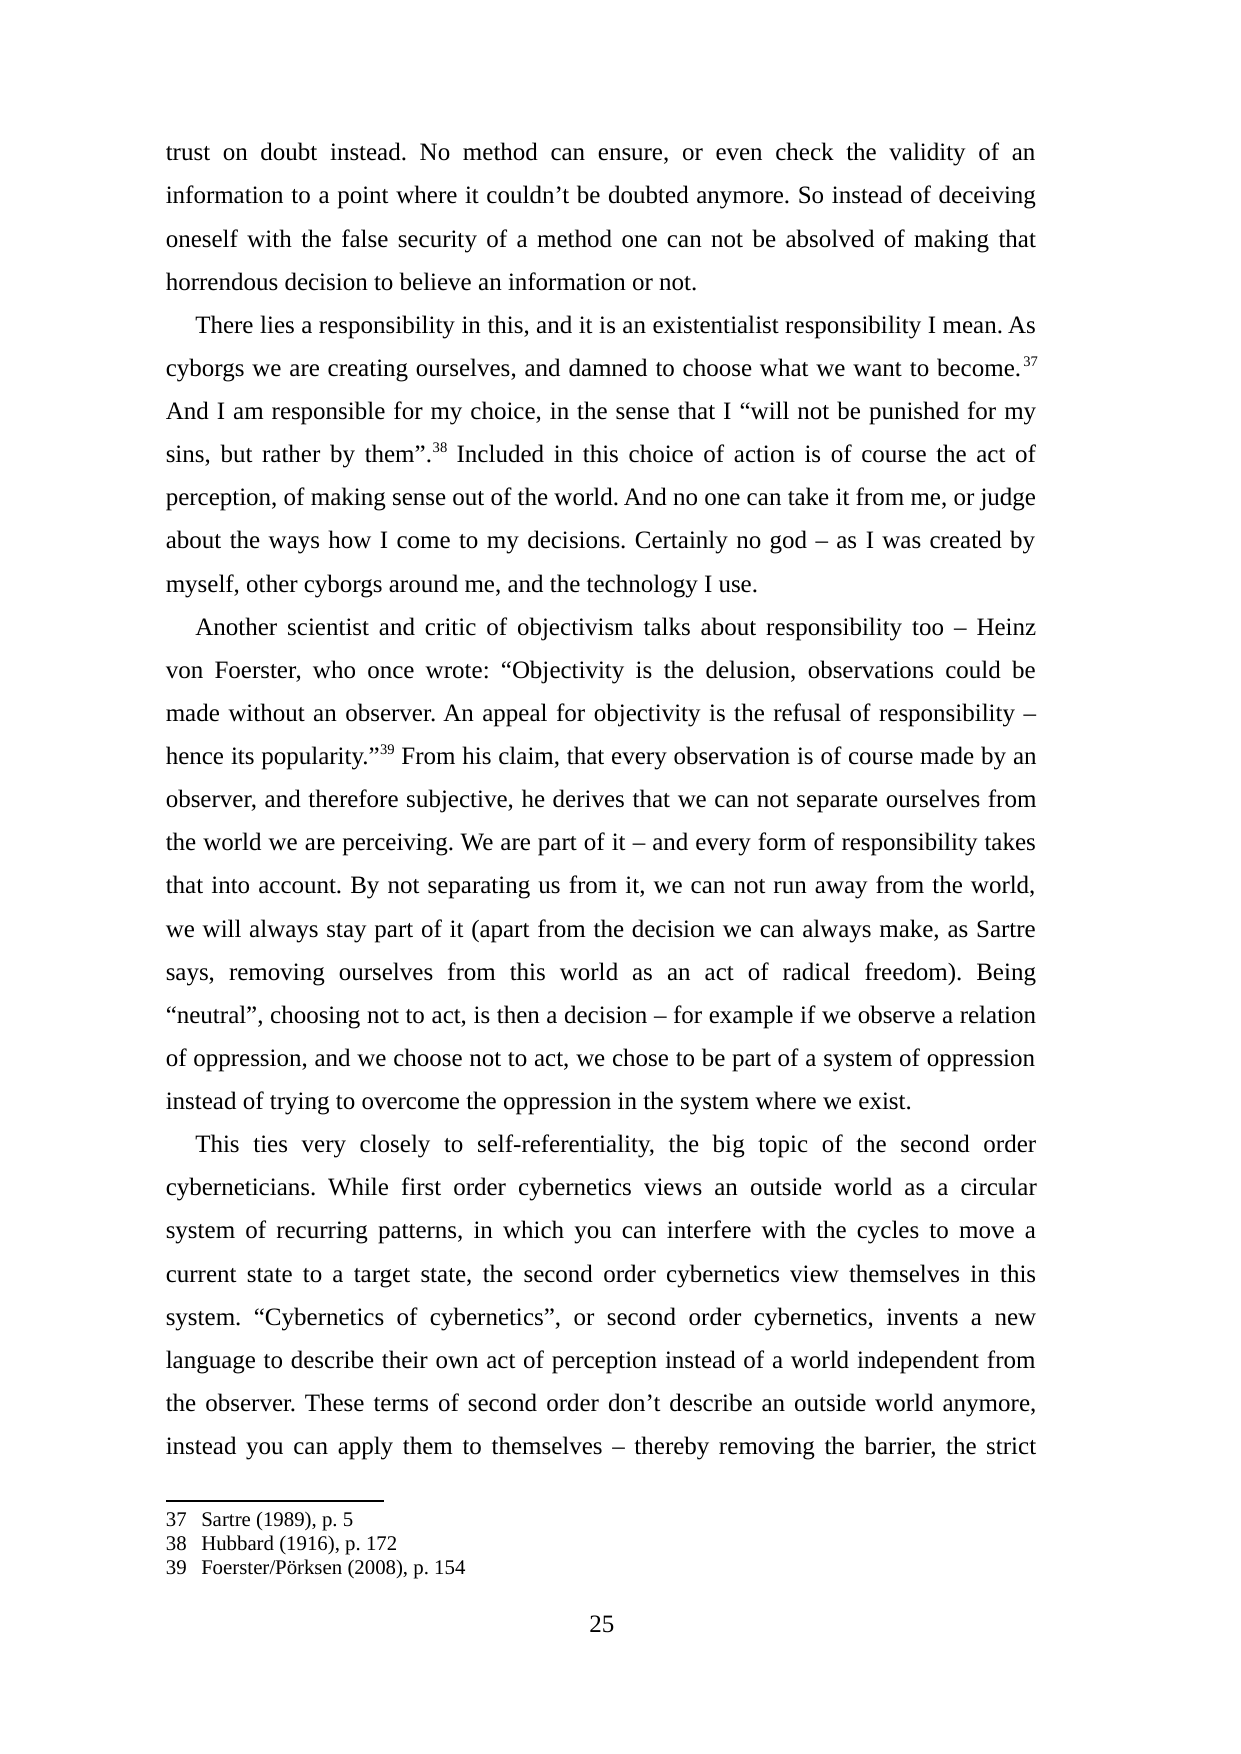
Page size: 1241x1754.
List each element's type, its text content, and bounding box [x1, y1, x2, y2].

text trust on doubt instead. No method can ensure, or even check the validity of an information to a point where it couldn’t be doubted anymore. So instead of deceiving oneself with the false security of a method one can not be absolved of making that horrendous decision to believe an information or not. [166, 137, 1037, 296]
text Another scientist and critic of objectivism talks about responsibility too – Heinz von Foerster, who once wrote: “Objectivity is the delusion, observations could be made without an observer. An appeal for objectivity is the refusal of responsibility – hence its popularity.” From his claim, that every observation is of course made by an observer, and therefore subjective, he derives that we can not separate ourselves from the world we are perceiving. We are part of it – and every form of responsibility takes that into account. By not separating us from it, we can not run away from the world, we will always stay part of it (apart from the decision we can always make, as Sartre says, removing ourselves from this world as an act of radical freedom). Being “neutral”, choosing not to act, is then a decision – for example if we observe a relation of oppression, and we choose not to act, we chose to be part of a system of oppression instead of trying to overcome the oppression in the system where we exist. [166, 612, 1037, 1115]
text There lies a responsibility in this, and it is an existentialist responsibility I mean. As cyborgs we are creating ourselves, and damned to choose what we want to become. And I am responsible for my choice, in the sense that I “will not be punished for my sins, but rather by them”. Included in this choice of action is of course the act of perception, of making sense out of the world. And no one can take it from me, or judge about the ways how I come to my decisions. Certainly no god – as I was created by myself, other cyborgs around me, and the technology I use. [166, 310, 1037, 597]
text Foerster/Pörksen (2008), p. 154 [166, 1555, 1037, 1579]
text This ties very closely to self-referentiality, the big topic of the second order cyberneticians. While first order cybernetics views an outside world as a circular system of recurring patterns, in which you can interfere with the cycles to move a current state to a target state, the second order cybernetics view themselves in this system. “Cybernetics of cybernetics”, or second order cybernetics, invents a new language to describe their own act of perception instead of a world independent from the observer. These terms of second order don’t describe an outside world anymore, instead you can apply them to themselves – thereby removing the barrier, the strict [166, 1129, 1037, 1460]
text Hubbard (1916), p. 172 [166, 1531, 1037, 1555]
text Sartre (1989), p. 5 [166, 1507, 1037, 1531]
